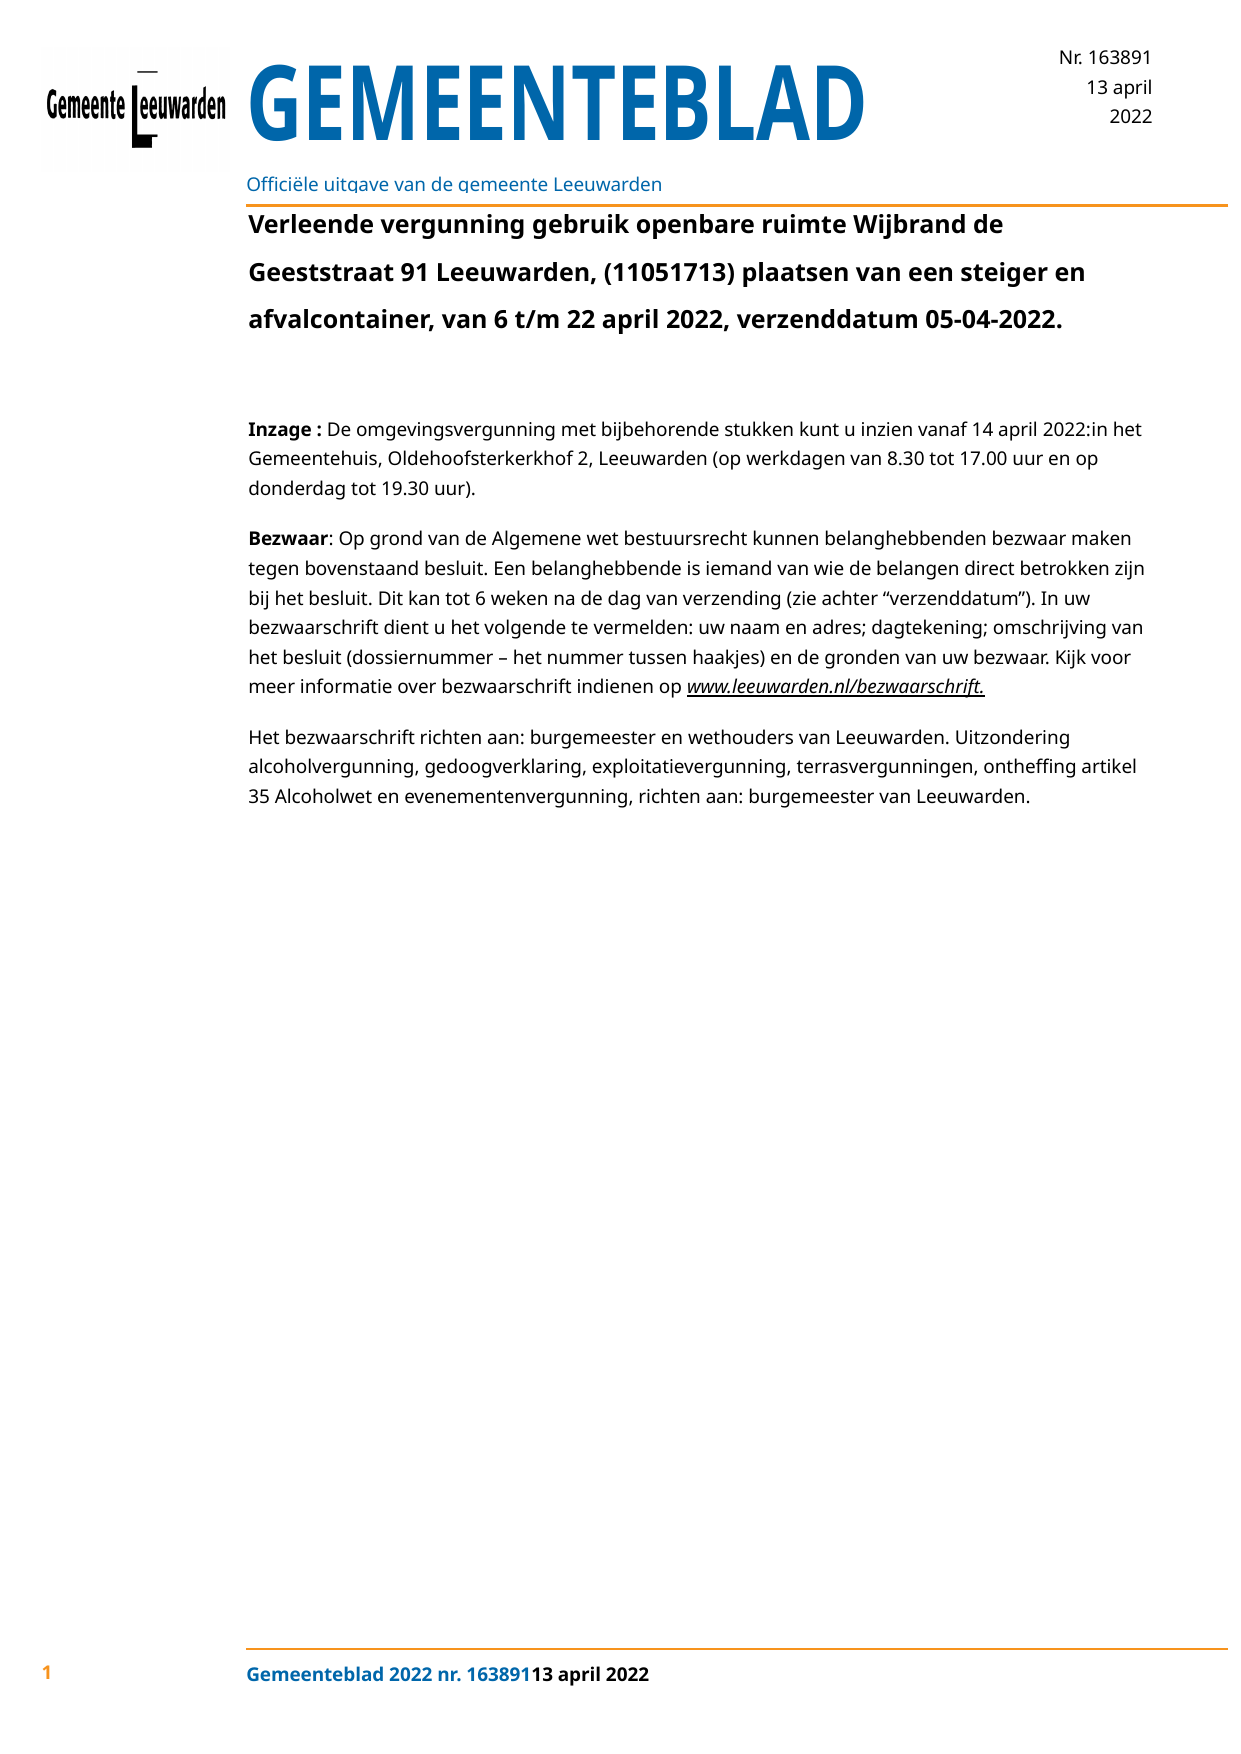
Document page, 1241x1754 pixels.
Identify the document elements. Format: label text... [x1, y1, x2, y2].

text Verleende vergunning gebruik openbare ruimte Wijbrand de Geeststraat 91 Leeuwarden, (11051713) plaatsen van een steiger en afvalcontainer, van 6 t/m 22 april 2022, verzenddatum 05-04-2022. [248, 207, 1152, 336]
text Het bezwaarschrift richten aan: burgemeester en wethouders van Leeuwarden. Uitzondering alcoholvergunning, gedoogverklaring, exploitatievergunning, terrasvergunningen, ontheffing artikel 35 Alcoholwet en evenementenvergunning, richten aan: burgemeester van Leeuwarden. [248, 724, 1152, 809]
picture [41, 47, 231, 172]
text Bezwaar: Op grond van de Algemene wet bestuursrecht kunnen belanghebbenden bezwaar maken tegen bovenstaand besluit. Een belanghebbende is iemand van wie de belangen direct betrokken zijn bij het besluit. Dit kan tot 6 weken na de dag van verzending (zie achter “verzenddatum”). In uw bezwaarschrift dient u het volgende te vermelden: uw naam en adres; dagtekening; omschrijving van het besluit (dossiernummer – het nummer tussen haakjes) en de gronden van uw bezwaar. Kijk voor meer informatie over bezwaarschrift indienen op www.leeuwarden.nl/bezwaarschrift. [248, 526, 1152, 699]
text Inzage : De omgevingsvergunning met bijbehorende stukken kunt u inzien vanaf 14 april 2022:in het Gemeentehuis, Oldehoofsterkerkhof 2, Leeuwarden (op werkdagen van 8.30 tot 17.00 uur en op donderdag tot 19.30 uur). [248, 416, 1152, 501]
